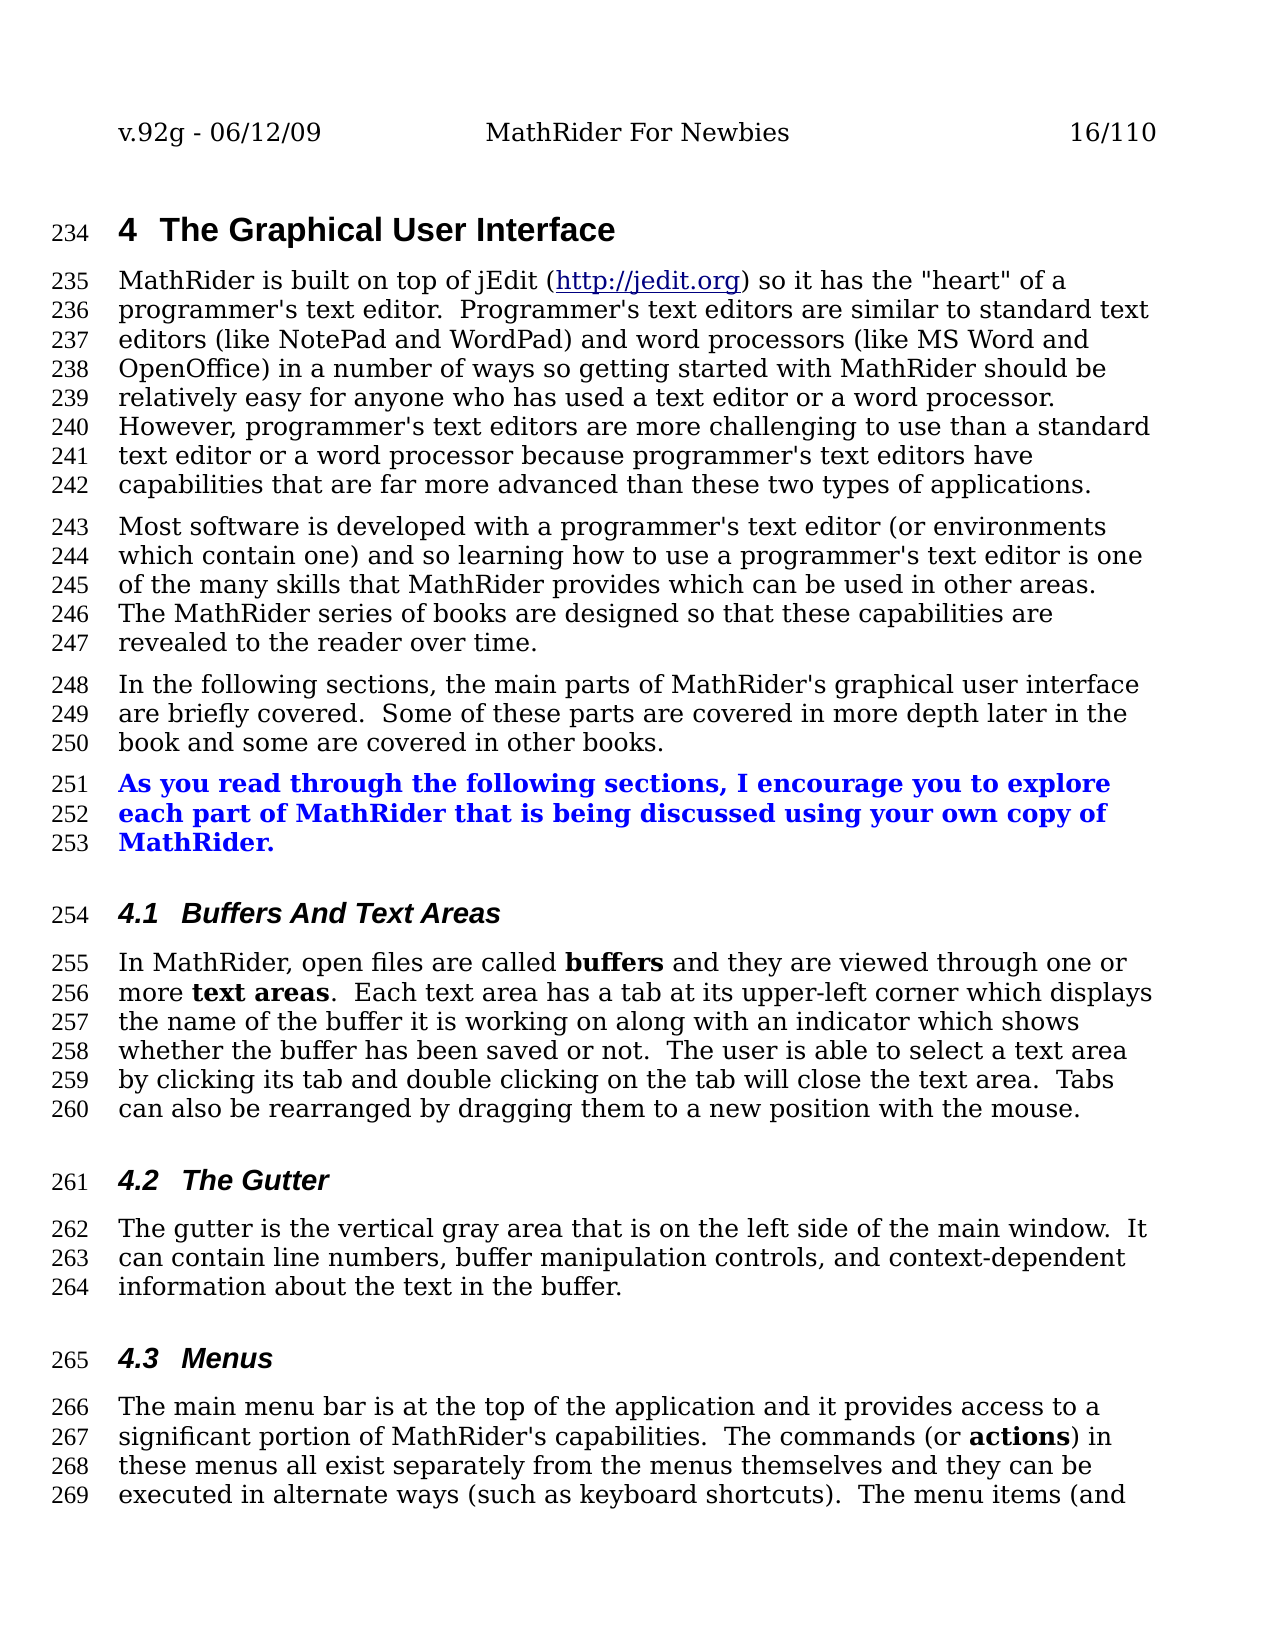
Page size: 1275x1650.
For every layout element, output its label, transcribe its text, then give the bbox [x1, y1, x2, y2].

subtitle Menus [118, 1341, 1157, 1374]
text In the following sections, the main parts of MathRider's graphical user interface are briefly covered. Some of these parts are covered in more depth later in the book and some are covered in other books. [118, 670, 1157, 757]
text In MathRider, open files are called buffers and they are viewed through one or more text areas. Each text area has a tab at its upper-left corner which displays the name of the buffer it is working on along with an indicator which shows whether the buffer has been saved or not. The user is able to select a text area by clicking its tab and double clicking on the tab will close the text area. Tabs can also be rearranged by dragging them to a new position with the mouse. [118, 948, 1157, 1123]
subtitle The Gutter [118, 1163, 1157, 1196]
text The main menu bar is at the top of the application and it provides access to a significant portion of MathRider's capabilities. The commands (or actions) in these menus all exist separately from the menus themselves and they can be executed in alternate ways (such as keyboard shortcuts). The menu items (and [118, 1392, 1157, 1509]
text MathRider is built on top of jEdit (http://jedit.org) so it has the "heart" of a programmer's text editor. Programmer's text editors are similar to standard text editors (like NotePad and WordPad) and word processors (like MS Word and OpenOffice) in a number of ways so getting started with MathRider should be relatively easy for anyone who has used a text editor or a word processor. However, programmer's text editors are more challenging to use than a standard text editor or a word processor because programmer's text editors have capabilities that are far more advanced than these two types of applications. [118, 266, 1157, 500]
text As you read through the following sections, I encourage you to explore each part of MathRider that is being discussed using your own copy of MathRider. [118, 769, 1157, 857]
subtitle The Graphical User Interface [118, 210, 1157, 248]
subtitle Buffers And Text Areas [118, 897, 1157, 930]
text Most software is developed with a programmer's text editor (or environments which contain one) and so learning how to use a programmer's text editor is one of the many skills that MathRider provides which can be used in other areas. The MathRider series of books are designed so that these capabilities are revealed to the reader over time. [118, 512, 1157, 658]
text The gutter is the vertical gray area that is on the left side of the main window. It can contain line numbers, buffer manipulation controls, and context-dependent information about the text in the buffer. [118, 1214, 1157, 1302]
